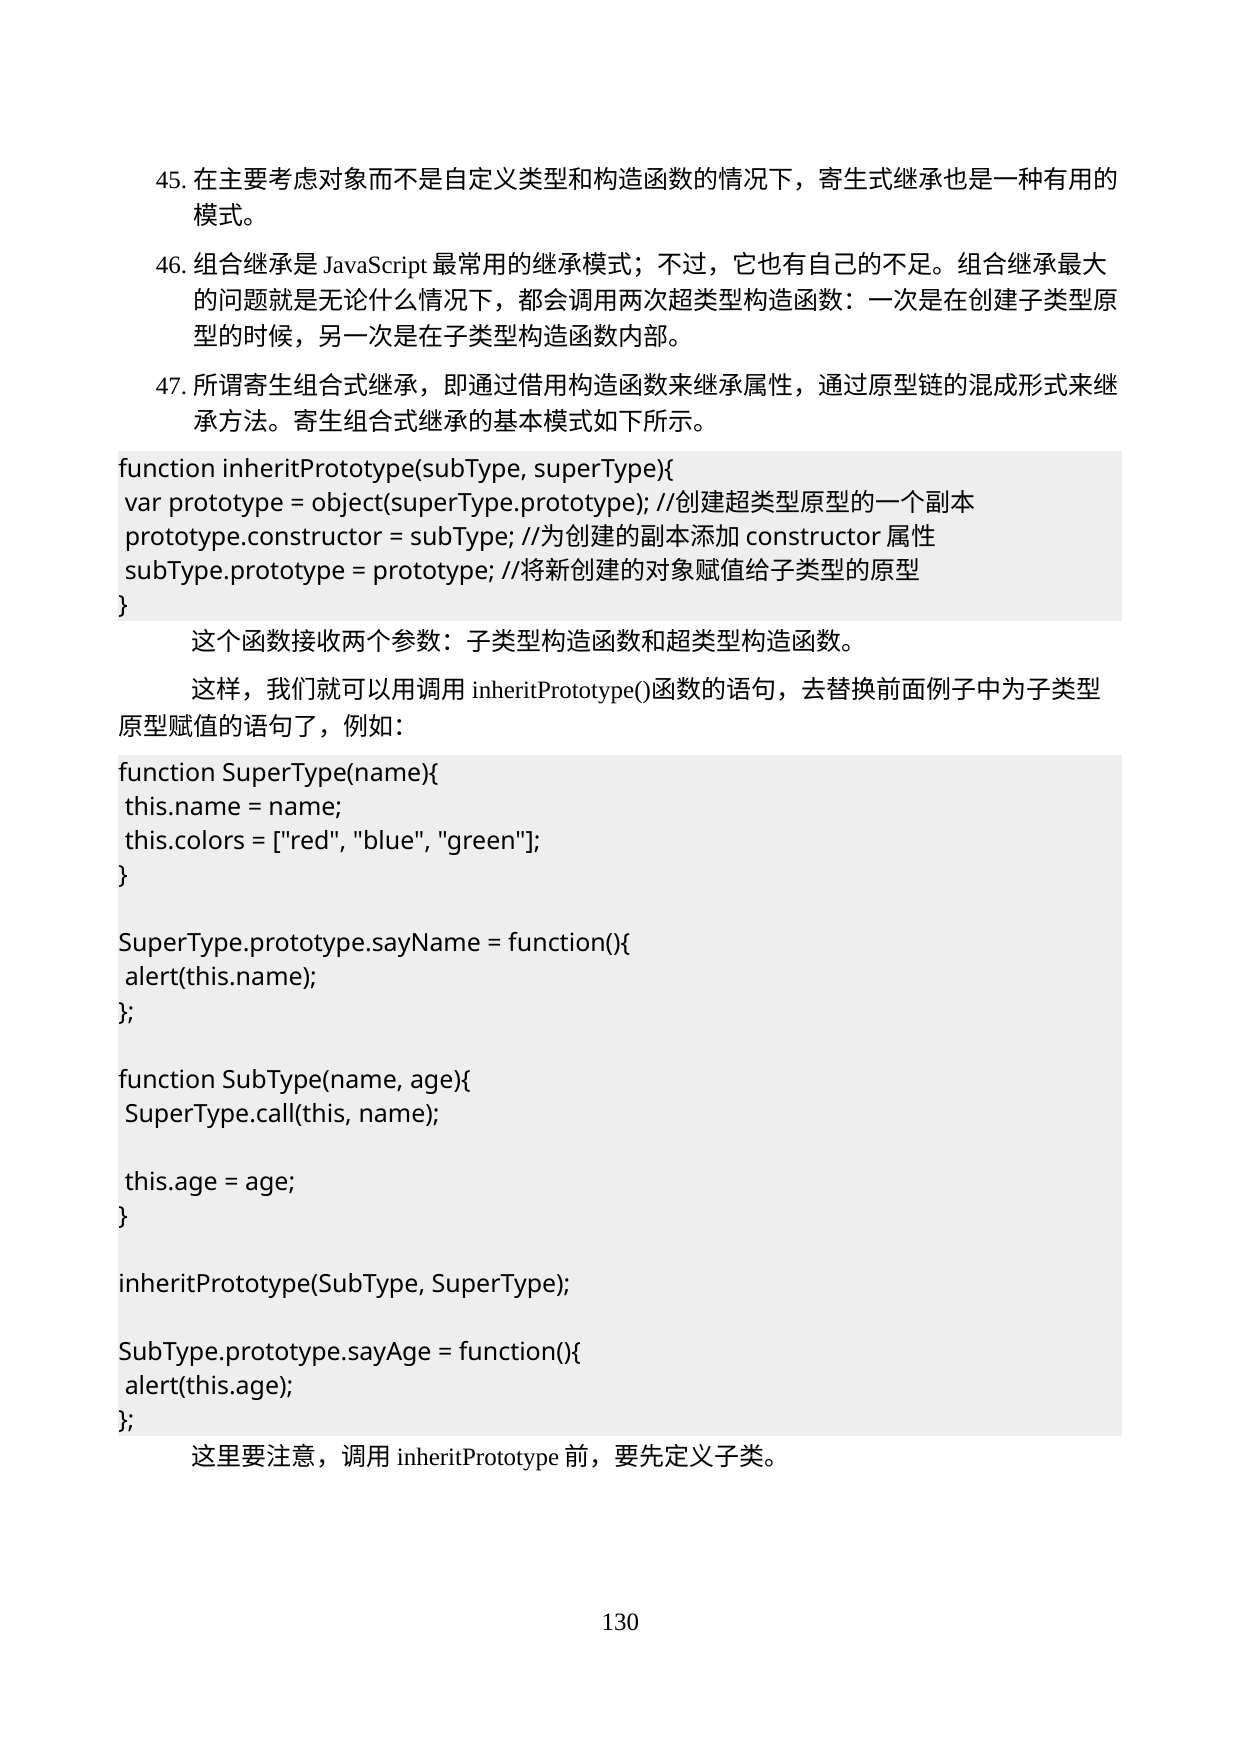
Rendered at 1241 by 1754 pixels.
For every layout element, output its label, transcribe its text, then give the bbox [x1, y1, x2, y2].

text 这个函数接收两个参数：子类型构造函数和超类型构造函数。 [118, 621, 1122, 657]
list 组合继承是JavaScript最常用的继承模式；不过，它也有自己的不足。组合继承最大的问题就是无论什么情况下，都会调用两次超类型构造函数：一次是在创建子类型原型的时候，另一次是在子类型构造函数内部。 [156, 244, 1122, 353]
table_header function SuperType(name){ this.name = name; this.colors = ["red", "blue", "green"]; } SuperType.prototype.sayName = function(){ alert(this.name); }; function SubType(name, age){ SuperType.call(this, name); this.age = age; } inheritPrototype(SubType, SuperType); SubType.prototype.sayAge = function(){ alert(this.age); }; [118, 755, 1122, 1436]
text 这样，我们就可以用调用inheritPrototype()函数的语句，去替换前面例子中为子类型原型赋值的语句了，例如： [118, 670, 1122, 742]
list 在主要考虑对象而不是自定义类型和构造函数的情况下，寄生式继承也是一种有用的模式。 [156, 159, 1122, 232]
text 这里要注意，调用inheritPrototype前，要先定义子类。 [118, 1436, 1122, 1472]
list 所谓寄生组合式继承，即通过借用构造函数来继承属性，通过原型链的混成形式来继承方法。寄生组合式继承的基本模式如下所示。 [156, 366, 1122, 438]
table_header function inheritPrototype(subType, superType){ var prototype = object(superType.prototype); //创建超类型原型的一个副本 prototype.constructor = subType; //为创建的副本添加constructor属性 subType.prototype = prototype; //将新创建的对象赋值给子类型的原型 } [118, 451, 1122, 621]
